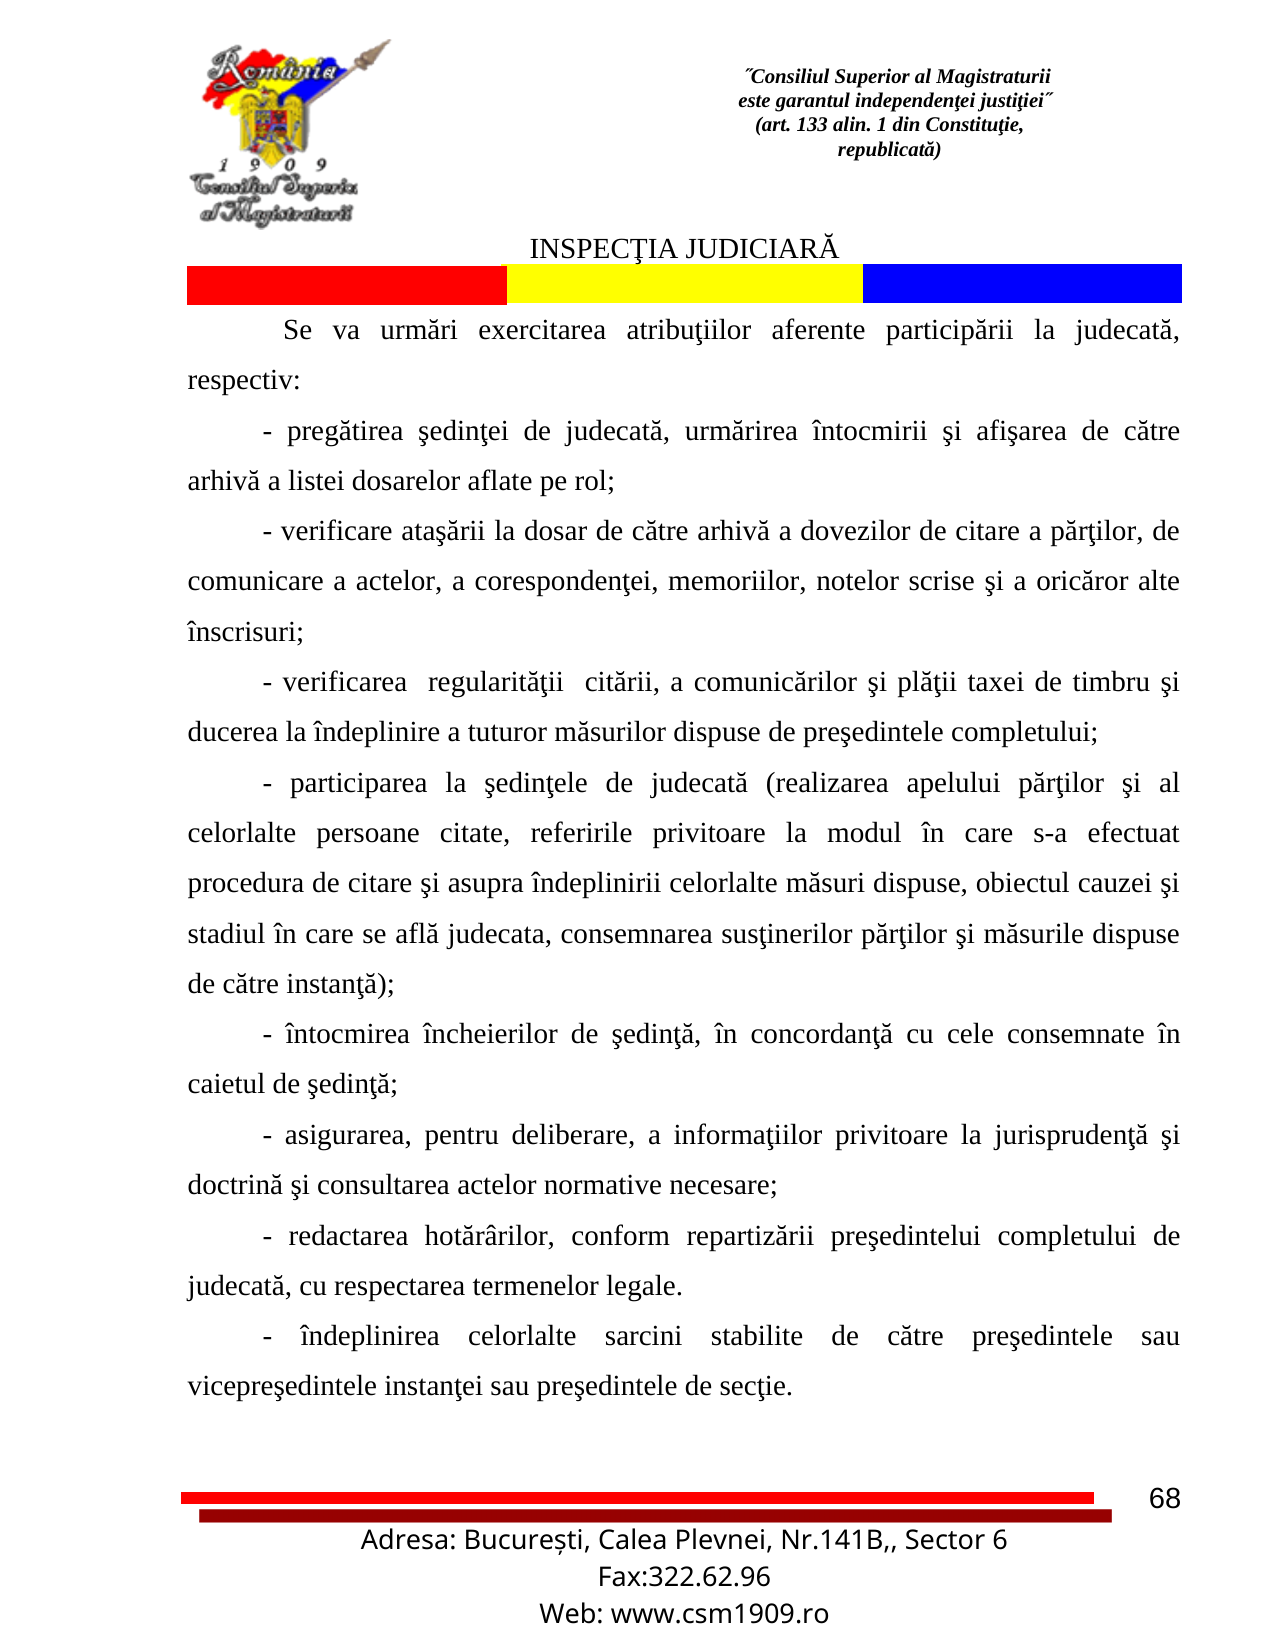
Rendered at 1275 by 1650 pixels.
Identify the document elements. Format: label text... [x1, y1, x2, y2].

text - pregătirea şedinţei de judecată, urmărirea întocmirii şi afişarea de către arhivă a listei dosarelor aflate pe rol; [187, 413, 1181, 496]
text - asigurarea, pentru deliberare, a informaţiilor privitoare la jurisprudenţă şi doctrină şi consultarea actelor normative necesare; [187, 1117, 1181, 1201]
text - îndeplinirea celorlalte sarcini stabilite de către preşedintele sau vicepreşedintele instanţei sau preşedintele de secţie. [187, 1318, 1181, 1402]
picture [189, 39, 393, 230]
text - întocmirea încheierilor de şedinţă, în concordanţă cu cele consemnate în caietul de şedinţă; [187, 1016, 1181, 1100]
text Se va urmări exercitarea atribuţiilor aferente participării la judecată, respectiv: [187, 312, 1181, 396]
text - participarea la şedinţele de judecată (realizarea apelului părţilor şi al celorlalte persoane citate, referirile privitoare la modul în care s-a efectuat procedura de citare şi asupra îndeplinirii celorlalte măsuri dispuse, obiectul cauzei şi stadiul în care se află judecata, consemnarea susţinerilor părţilor şi măsurile dispuse de către instanţă); [187, 765, 1181, 999]
text - redactarea hotărârilor, conform repartizării preşedintelui completului de judecată, cu respectarea termenelor legale. [187, 1218, 1181, 1301]
text - verificare ataşării la dosar de către arhivă a dovezilor de citare a părţilor, de comunicare a actelor, a corespondenţei, memoriilor, notelor scrise şi a oricăror alte înscrisuri; [187, 513, 1181, 647]
text - verificarea regularităţii citării, a comunicărilor şi plăţii taxei de timbru şi ducerea la îndeplinire a tuturor măsurilor dispuse de preşedintele completului; [187, 664, 1181, 748]
